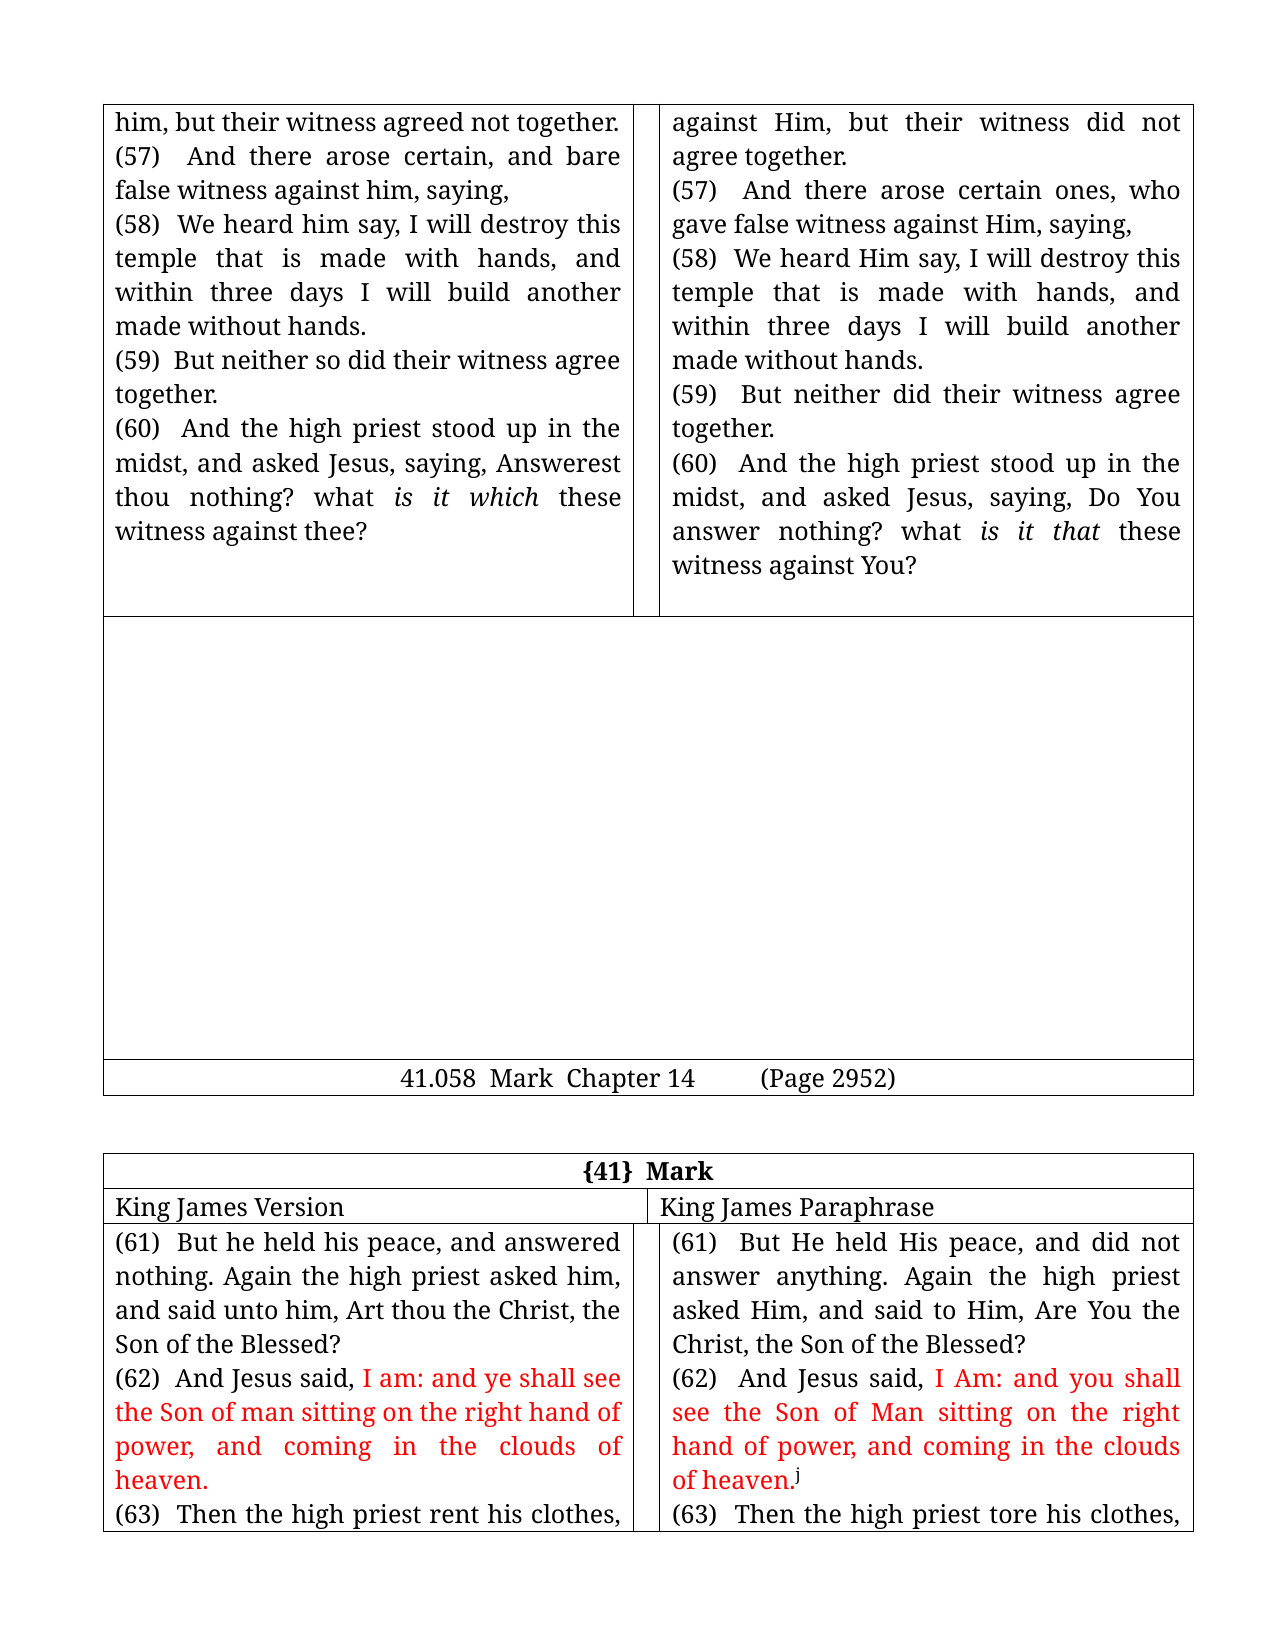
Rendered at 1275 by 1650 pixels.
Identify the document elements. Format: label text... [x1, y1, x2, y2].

table_cell King James Paraphrase [648, 1189, 1193, 1223]
table_cell [634, 1224, 659, 1531]
table_cell him, but their witness agreed not together. (57) And there arose certain, and bare false witness against him, saying, (58) We heard him say, I will destroy this temple that is made with hands, and within three days I will build another made without hands. (59) But neither so did their witness agree together. (60) And the high priest stood up in the midst, and asked Jesus, saying, Answerest thou nothing? what is it which these witness against thee? [104, 105, 633, 616]
table_cell (61) But He held His peace, and did not answer anything. Again the high priest asked Him, and said to Him, Are You the Christ, the Son of the Blessed? (62) And Jesus said, I Am: and you shall see the Son of Man sitting on the right hand of power, and coming in the clouds of heaven.j (63) Then the high priest tore his clothes, [660, 1224, 1193, 1531]
table_cell [104, 617, 1193, 1059]
table_cell [634, 105, 659, 616]
table_cell against Him, but their witness did not agree together. (57) And there arose certain ones, who gave false witness against Him, saying, (58) We heard Him say, I will destroy this temple that is made with hands, and within three days I will build another made without hands. (59) But neither did their witness agree together. (60) And the high priest stood up in the midst, and asked Jesus, saying, Do You answer nothing? what is it that these witness against You? [660, 105, 1193, 616]
table_cell (61) But he held his peace, and answered nothing. Again the high priest asked him, and said unto him, Art thou the Christ, the Son of the Blessed? (62) And Jesus said, I am: and ye shall see the Son of man sitting on the right hand of power, and coming in the clouds of heaven. (63) Then the high priest rent his clothes, [104, 1224, 633, 1531]
table_header {41} Mark [104, 1154, 1193, 1188]
table_cell King James Version [104, 1189, 647, 1223]
table_cell 41.058 Mark Chapter 14 (Page 2952) [104, 1060, 1193, 1094]
